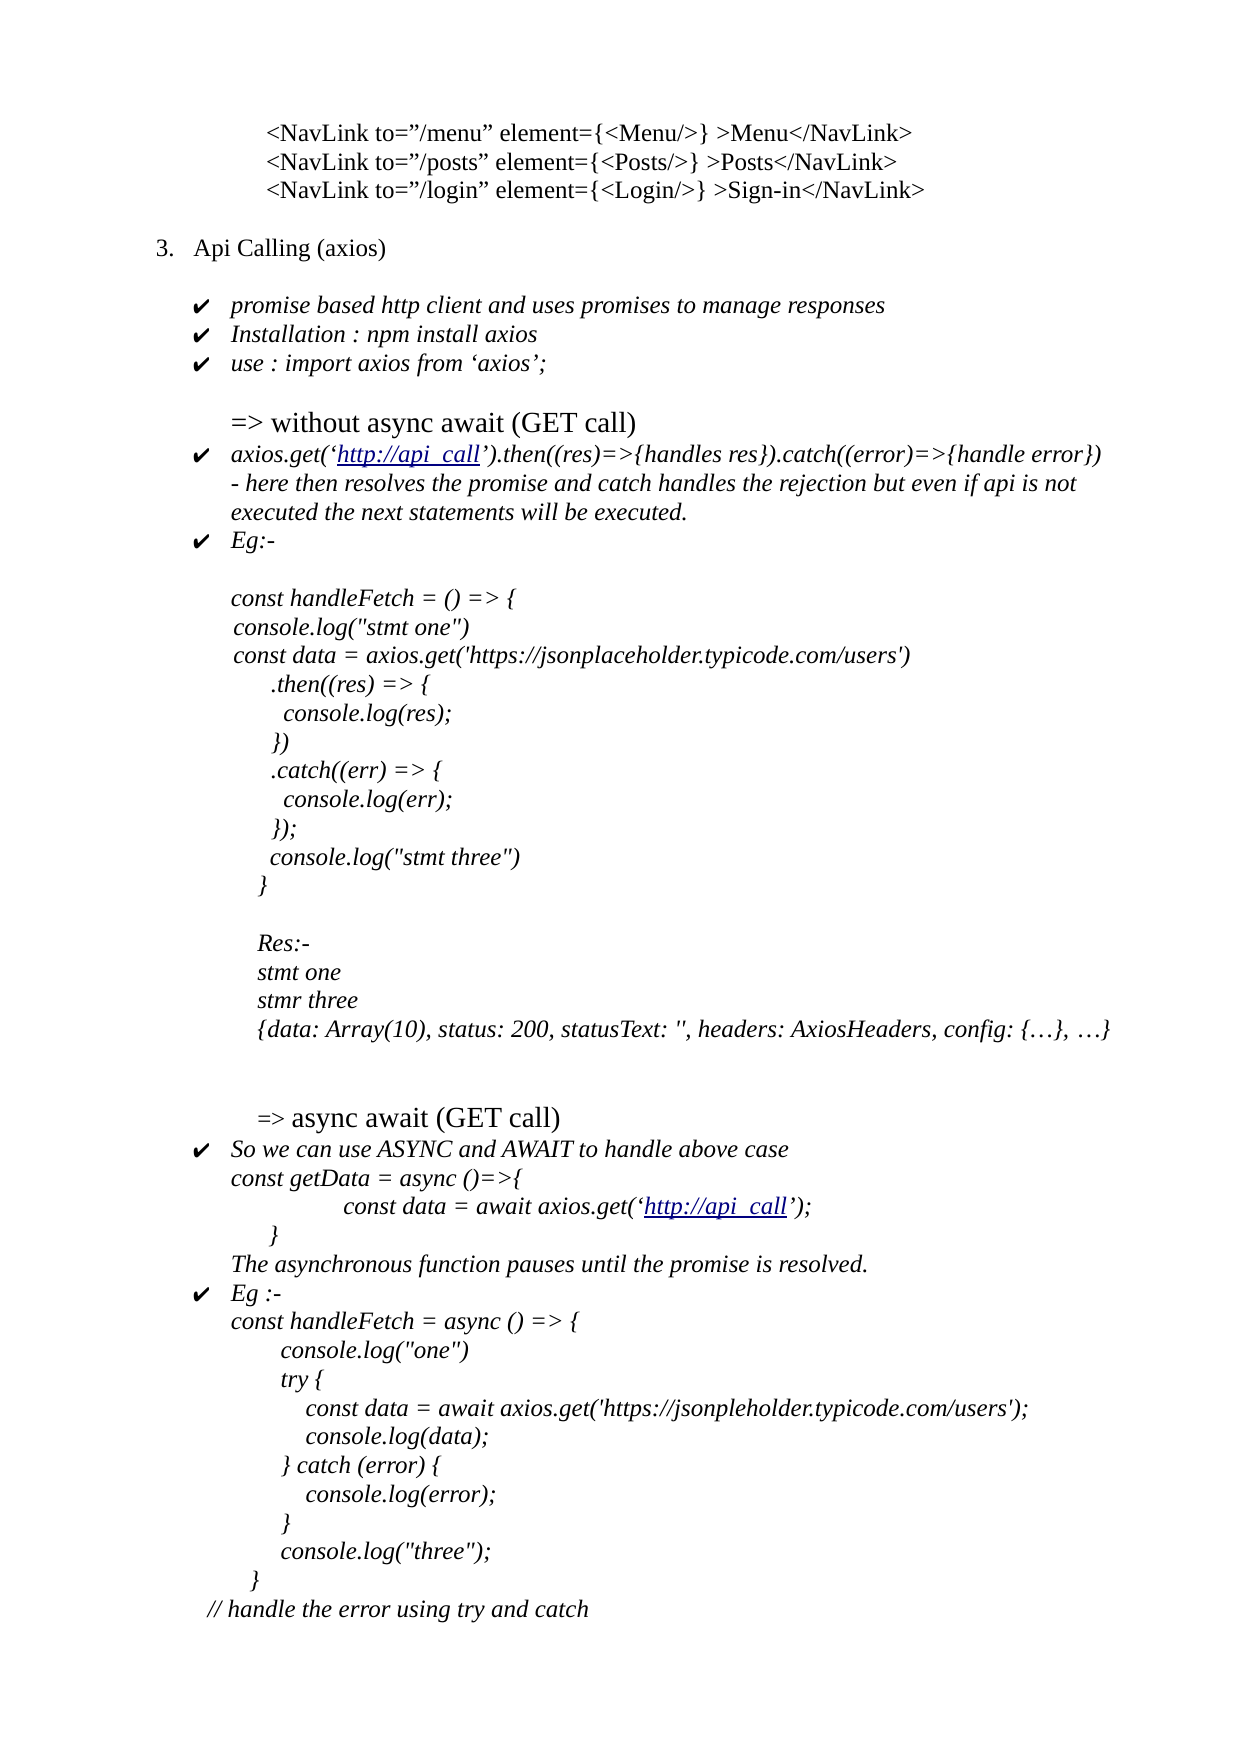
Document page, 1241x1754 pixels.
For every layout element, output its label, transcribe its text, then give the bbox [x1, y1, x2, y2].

list use : import axios from ‘axios’; [193, 348, 1122, 377]
list Api Calling (axios) [156, 233, 1122, 262]
text console.log(error); [118, 1479, 1122, 1508]
text console.log("one") [118, 1335, 1122, 1364]
list Eg :- [193, 1278, 1122, 1306]
list const handleFetch = () => { [193, 583, 1122, 612]
text } [118, 1565, 1122, 1594]
text stmr three [183, 985, 1122, 1014]
text console.log(data); [118, 1421, 1122, 1450]
list Installation : npm install axios [193, 319, 1122, 348]
text console.log(res); [183, 698, 1122, 727]
list axios.get(‘http://api_call’).then((res)=>{handles res}).catch((error)=>{handle error}) [193, 439, 1122, 468]
text <NavLink to=”/login” element={<Login/>} >Sign-in</NavLink> [266, 176, 1122, 204]
text // handle the error using try and catch [118, 1594, 1122, 1623]
text console.log("stmt one") [183, 612, 1122, 640]
list const data = await axios.get(‘http://api_call’); [306, 1191, 1122, 1220]
text } [118, 1508, 1122, 1536]
text => async await (GET call) [183, 1100, 1122, 1134]
text console.log("stmt three") [183, 842, 1122, 870]
list const getData = async ()=>{ [193, 1163, 1122, 1191]
text console.log(err); [183, 784, 1122, 813]
list - here then resolves the promise and catch handles the rejection but even if api is not executed the next statements will be executed. [193, 468, 1122, 525]
list promise based http client and uses promises to manage responses [193, 291, 1122, 319]
text .then((res) => { [183, 669, 1122, 698]
text console.log("three"); [118, 1536, 1122, 1565]
list The asynchronous function pauses until the promise is resolved. [193, 1249, 1122, 1278]
text stmt one [183, 957, 1122, 985]
text } catch (error) { [118, 1450, 1122, 1479]
text Res:- [183, 928, 1122, 957]
text try { [118, 1364, 1122, 1393]
list Eg:- [193, 525, 1122, 554]
list const handleFetch = async () => { [193, 1306, 1122, 1335]
list } [231, 1220, 1122, 1249]
text <NavLink to=”/menu” element={<Menu/>} >Menu</NavLink> [266, 118, 1122, 147]
text }) [183, 727, 1122, 755]
text const data = await axios.get('https://jsonpleholder.typicode.com/users'); [118, 1393, 1122, 1421]
text }); [183, 813, 1122, 842]
text const data = axios.get('https://jsonplaceholder.typicode.com/users') [183, 640, 1122, 669]
text .catch((err) => { [183, 755, 1122, 784]
list So we can use ASYNC and AWAIT to handle above case [193, 1134, 1122, 1163]
text <NavLink to=”/posts” element={<Posts/>} >Posts</NavLink> [266, 147, 1122, 176]
list => without async await (GET call) [193, 406, 1122, 439]
text {data: Array(10), status: 200, statusText: '', headers: AxiosHeaders, config: {…}, …} [183, 1014, 1122, 1043]
text } [183, 870, 1122, 899]
